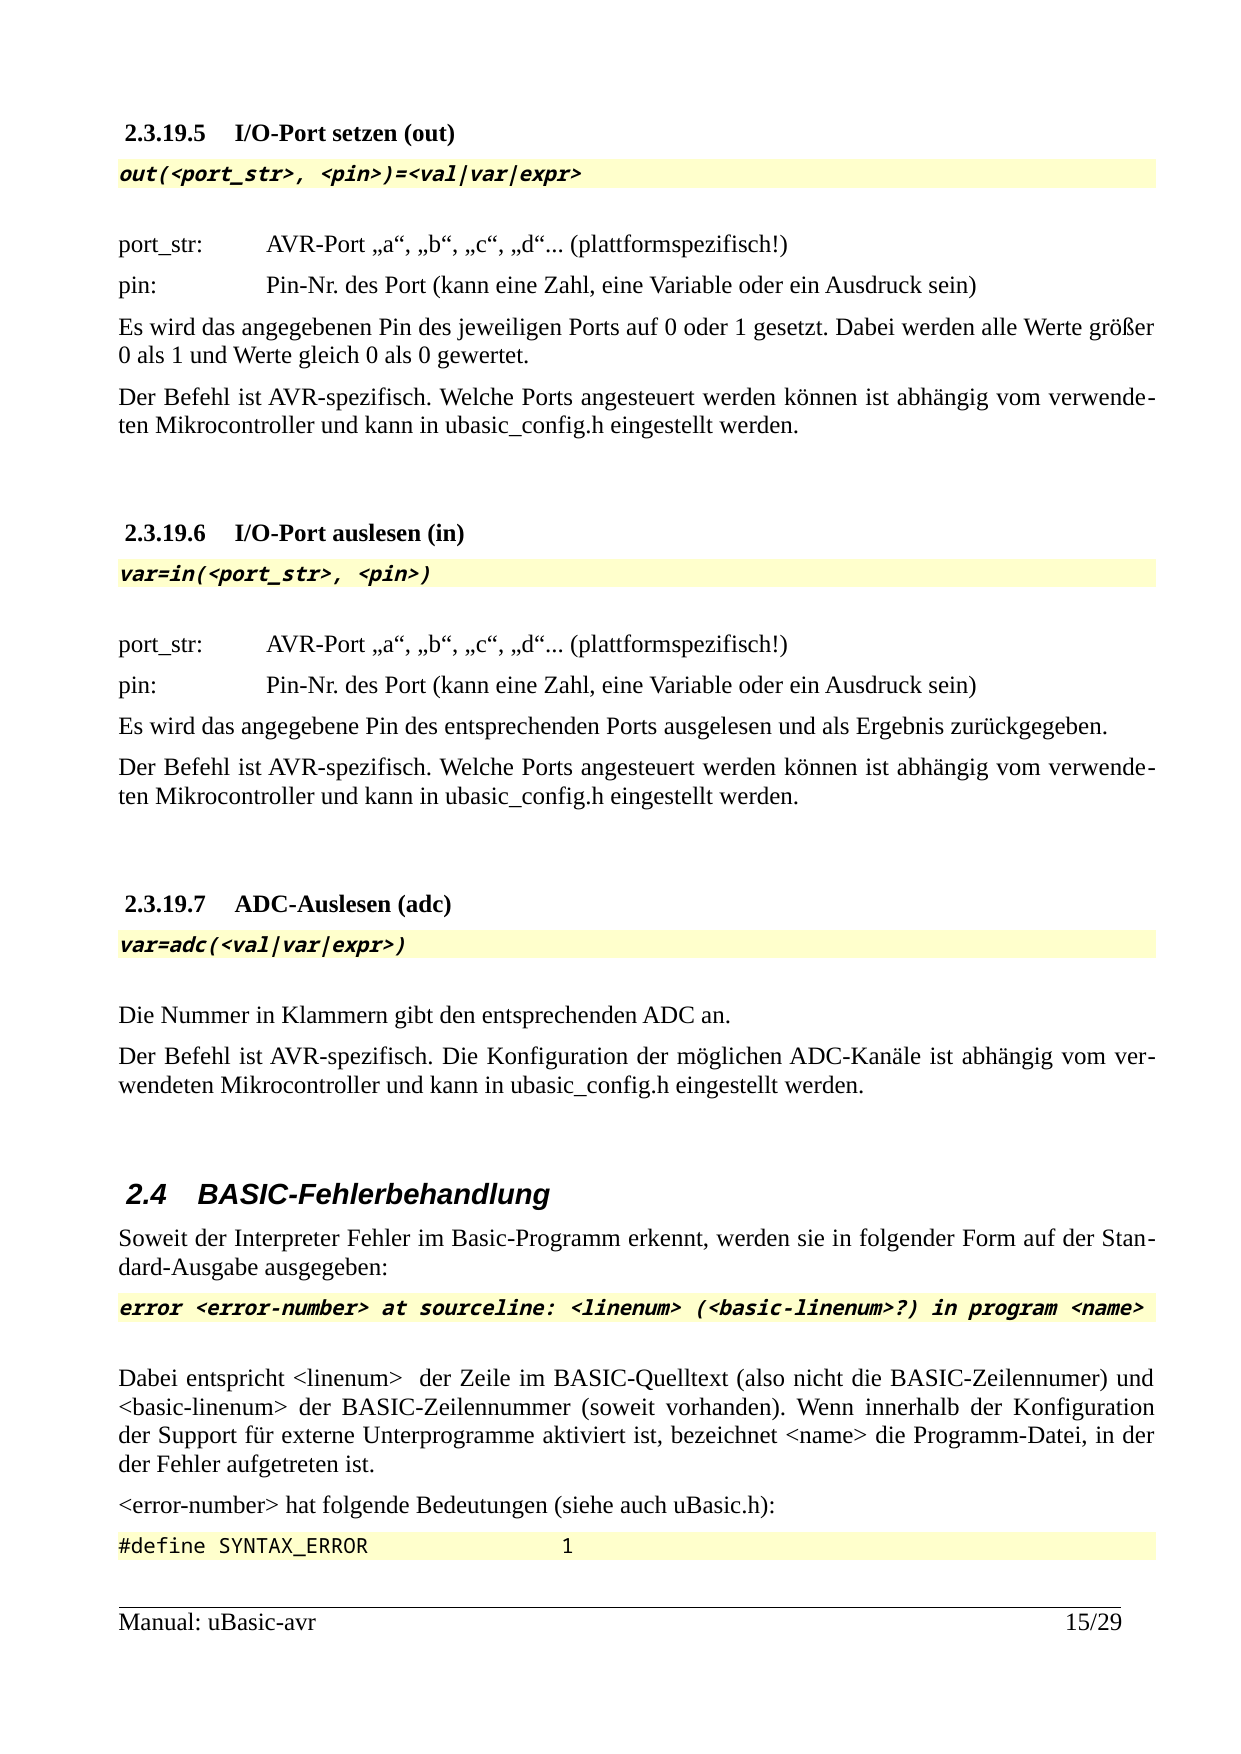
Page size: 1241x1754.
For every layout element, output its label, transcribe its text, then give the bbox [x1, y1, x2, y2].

text <error-number> hat folgende Bedeutungen (siehe auch uBasic.h): [118, 1490, 1156, 1519]
text Es wird das angegebene Pin des entsprechenden Ports ausgelesen und als Ergebnis zurückgegeben. [118, 711, 1156, 740]
subtitle I/O-Port auslesen (in) [118, 518, 1156, 547]
text Der Befehl ist AVR-spezifisch. Die Konfiguration der möglichen ADC-Kanäle ist abhängig vom ver­wendeten Mikrocontroller und kann in ubasic_config.h eingestellt werden. [118, 1041, 1156, 1098]
text pin: Pin-Nr. des Port (kann eine Zahl, eine Variable oder ein Ausdruck sein) [118, 270, 1156, 299]
text out(<port_str>, <pin>)=<val|var|expr> [118, 159, 1156, 188]
text #define SYNTAX_ERROR 1 [118, 1532, 1156, 1560]
text Der Befehl ist AVR-spezifisch. Welche Ports angesteuert werden können ist abhängig vom verwende­ten Mikrocontroller und kann in ubasic_config.h eingestellt werden. [118, 752, 1156, 810]
text var=adc(<val|var|expr>) [118, 930, 1156, 958]
text port_str: AVR-Port „a“, „b“, „c“, „d“... (plattformspezifisch!) [118, 629, 1156, 657]
text Dabei entspricht <linenum> der Zeile im BASIC-Quelltext (also nicht die BASIC-Zeilennumer) und <basic-linenum> der BASIC-Zeilennummer (soweit vorhanden). Wenn innerhalb der Konfiguration der Support für externe Unterprogramme aktiviert ist, bezeichnet <name> die Programm-Datei, in der der Fehler aufgetreten ist. [118, 1363, 1156, 1478]
text Es wird das angegebenen Pin des jeweiligen Ports auf 0 oder 1 gesetzt. Dabei werden alle Werte größer 0 als 1 und Werte gleich 0 als 0 gewertet. [118, 312, 1156, 369]
subtitle BASIC-Fehlerbehandlung [118, 1177, 1156, 1211]
subtitle ADC-Auslesen (adc) [118, 889, 1156, 917]
subtitle I/O-Port setzen (out) [118, 118, 1156, 147]
text port_str: AVR-Port „a“, „b“, „c“, „d“... (plattformspezifisch!) [118, 229, 1156, 258]
text error <error-number> at sourceline: <linenum> (<basic-linenum>?) in program <name> [118, 1293, 1156, 1322]
text Der Befehl ist AVR-spezifisch. Welche Ports angesteuert werden können ist abhängig vom verwende­ten Mikrocontroller und kann in ubasic_config.h eingestellt werden. [118, 382, 1156, 439]
text Die Nummer in Klammern gibt den entsprechenden ADC an. [118, 1000, 1156, 1028]
text var=in(<port_str>, <pin>) [118, 559, 1156, 587]
text Soweit der Interpreter Fehler im Basic-Programm erkennt, werden sie in folgender Form auf der Stan­dard-Ausgabe ausgegeben: [118, 1223, 1156, 1281]
text pin: Pin-Nr. des Port (kann eine Zahl, eine Variable oder ein Ausdruck sein) [118, 670, 1156, 699]
